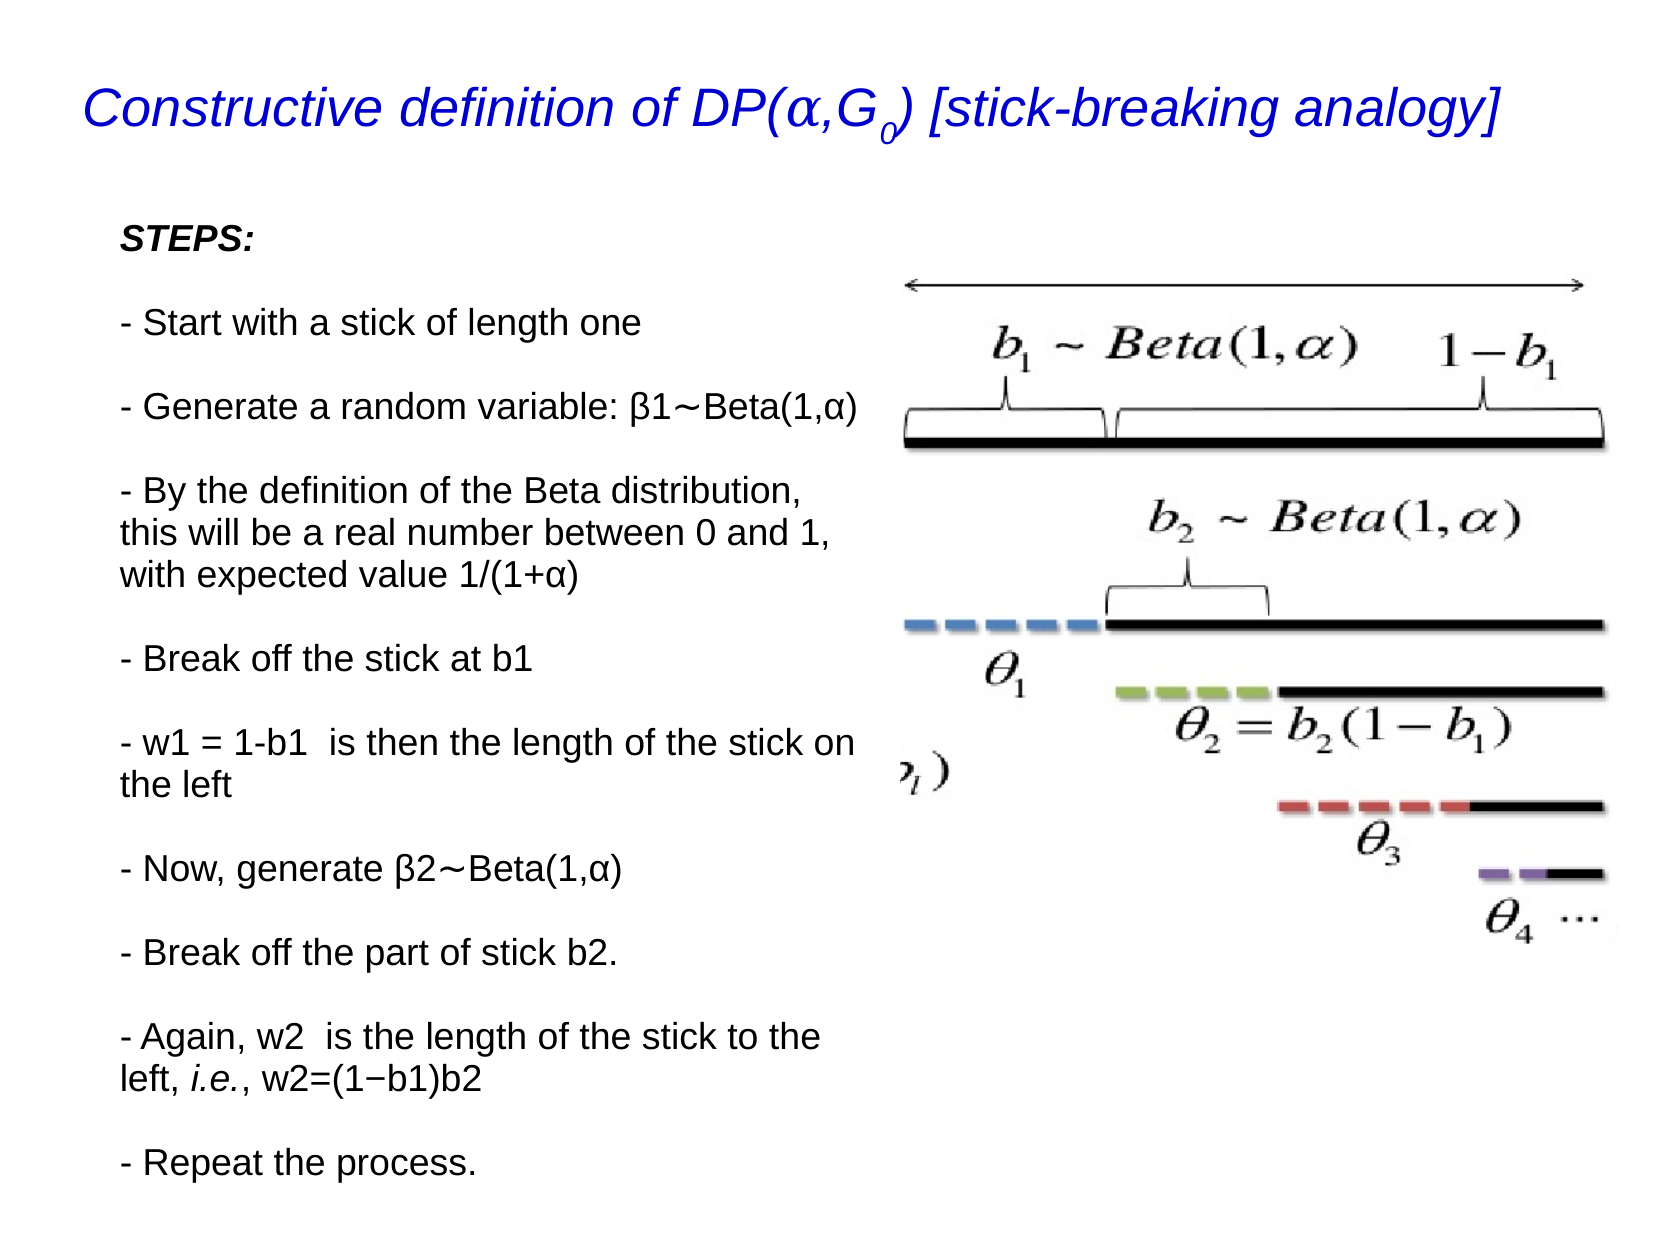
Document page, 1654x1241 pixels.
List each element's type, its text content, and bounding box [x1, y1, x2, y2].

picture [900, 269, 1620, 946]
title Constructive definition of DP(𝛼,G0) [stick-breaking analogy] [82, 47, 1576, 182]
text_box STEPS: - Start with a stick of length one - Generate a random variable: β1∼Beta(1,α) - By the definition of the Beta distribution, this will be a real number between 0 and 1, with expected value 1/(1+α) - Break off the stick at b1 - w1 = 1-b1 is then the length of the stick on the left - Now, generate β2∼Beta(1,α) - Break off the part of stick b2. - Again, w2 is the length of the stick to the left, i.e., w2=(1−b1)b2 - Repeat the process. [105, 210, 886, 1241]
